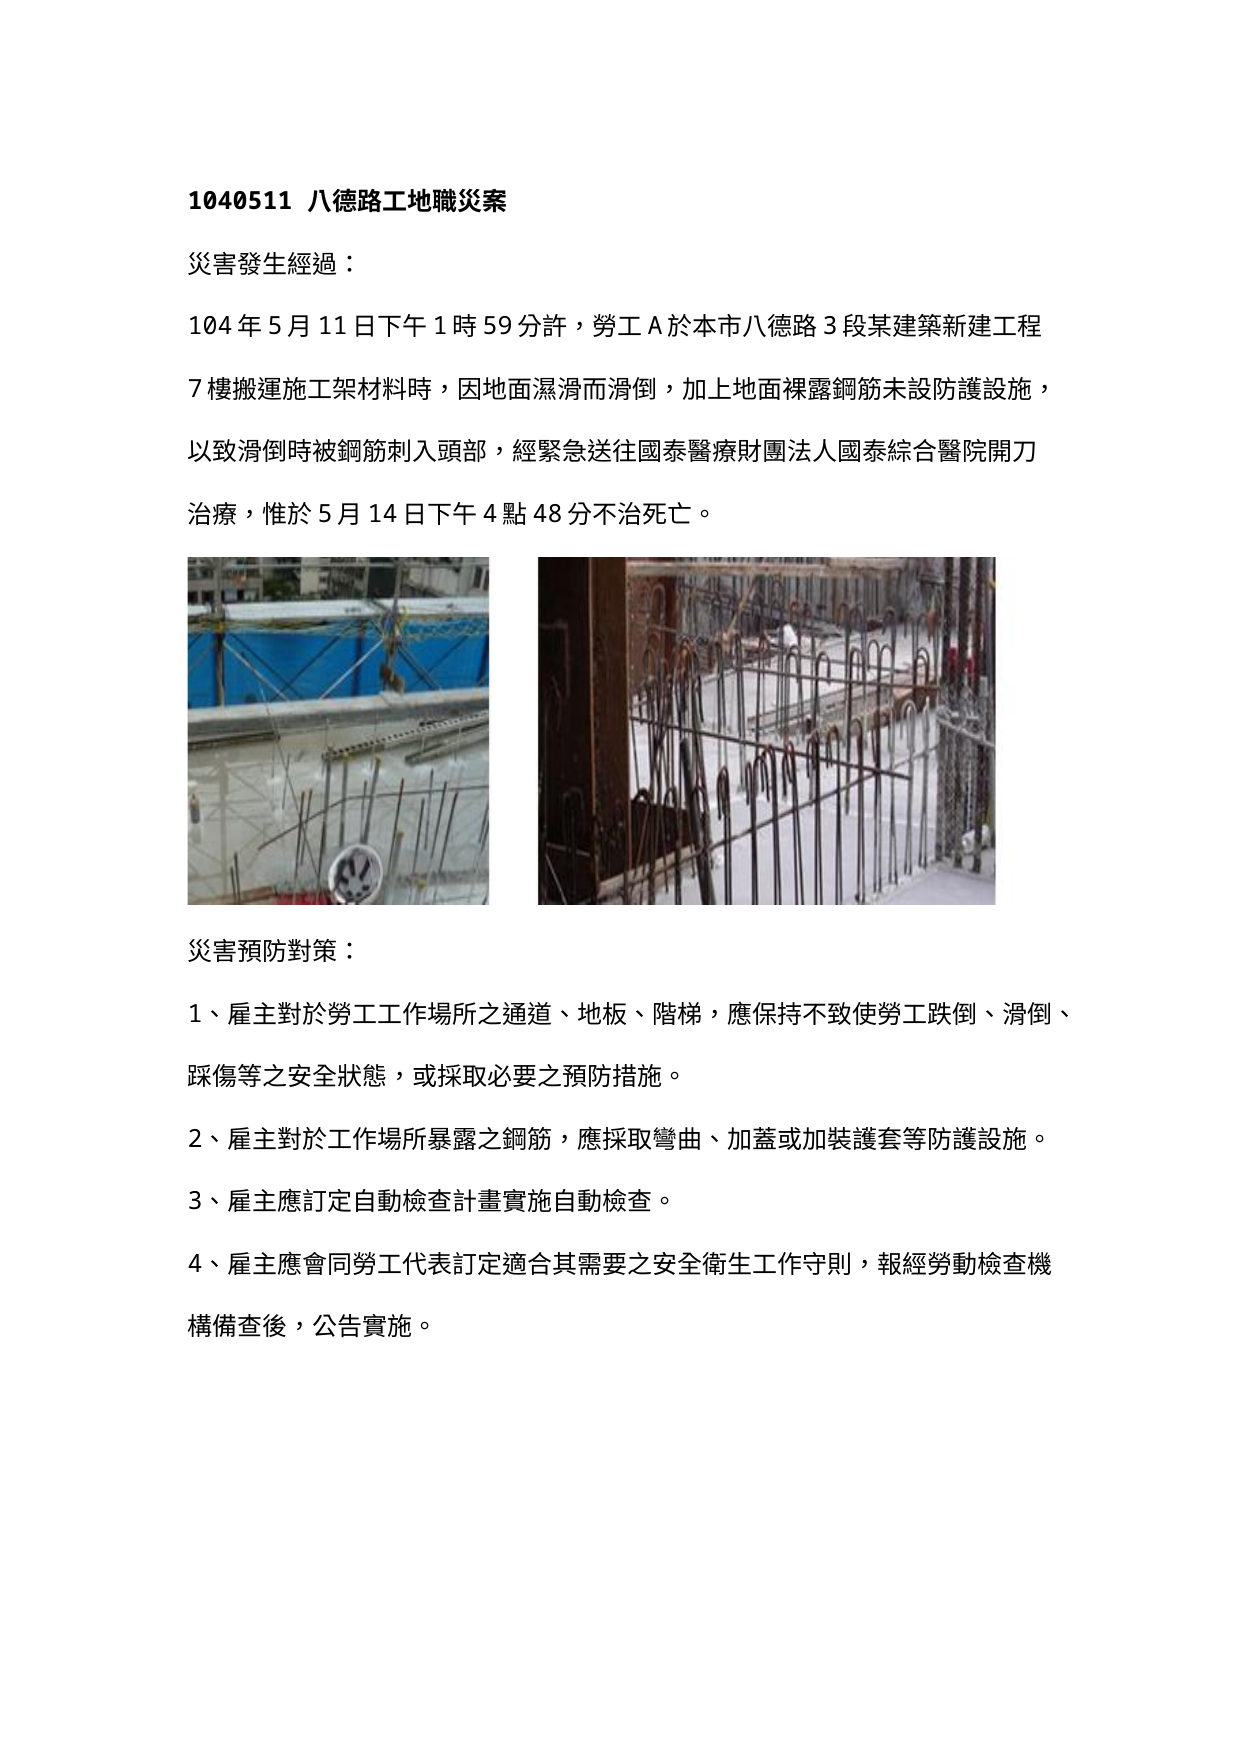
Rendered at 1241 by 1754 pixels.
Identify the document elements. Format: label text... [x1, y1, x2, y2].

text 2、雇主對於工作場所暴露之鋼筋，應採取彎曲、加蓋或加裝護套等防護設施。 [187, 1096, 1053, 1158]
text 1、雇主對於勞工工作場所之通道、地板、階梯，應保持不致使勞工跌倒、滑倒、踩傷等之安全狀態，或採取必要之預防措施。 [187, 971, 1053, 1096]
text 災害預防對策： [187, 908, 1053, 971]
text 104年5月11日下午1時59分許，勞工A於本市八德路3段某建築新建工程7樓搬運施工架材料時，因地面濕滑而滑倒，加上地面裸露鋼筋未設防護設施，以致滑倒時被鋼筋刺入頭部，經緊急送往國泰醫療財團法人國泰綜合醫院開刀治療，惟於5月14日下午4點48分不治死亡。 [187, 283, 1053, 557]
text 3、雇主應訂定自動檢查計畫實施自動檢查。 [187, 1158, 1053, 1221]
text 1040511 八德路工地職災案 [187, 158, 1053, 221]
text 4、雇主應會同勞工代表訂定適合其需要之安全衛生工作守則，報經勞動檢查機構備查後，公告實施。 [187, 1221, 1053, 1346]
text 災害發生經過： [187, 221, 1053, 283]
